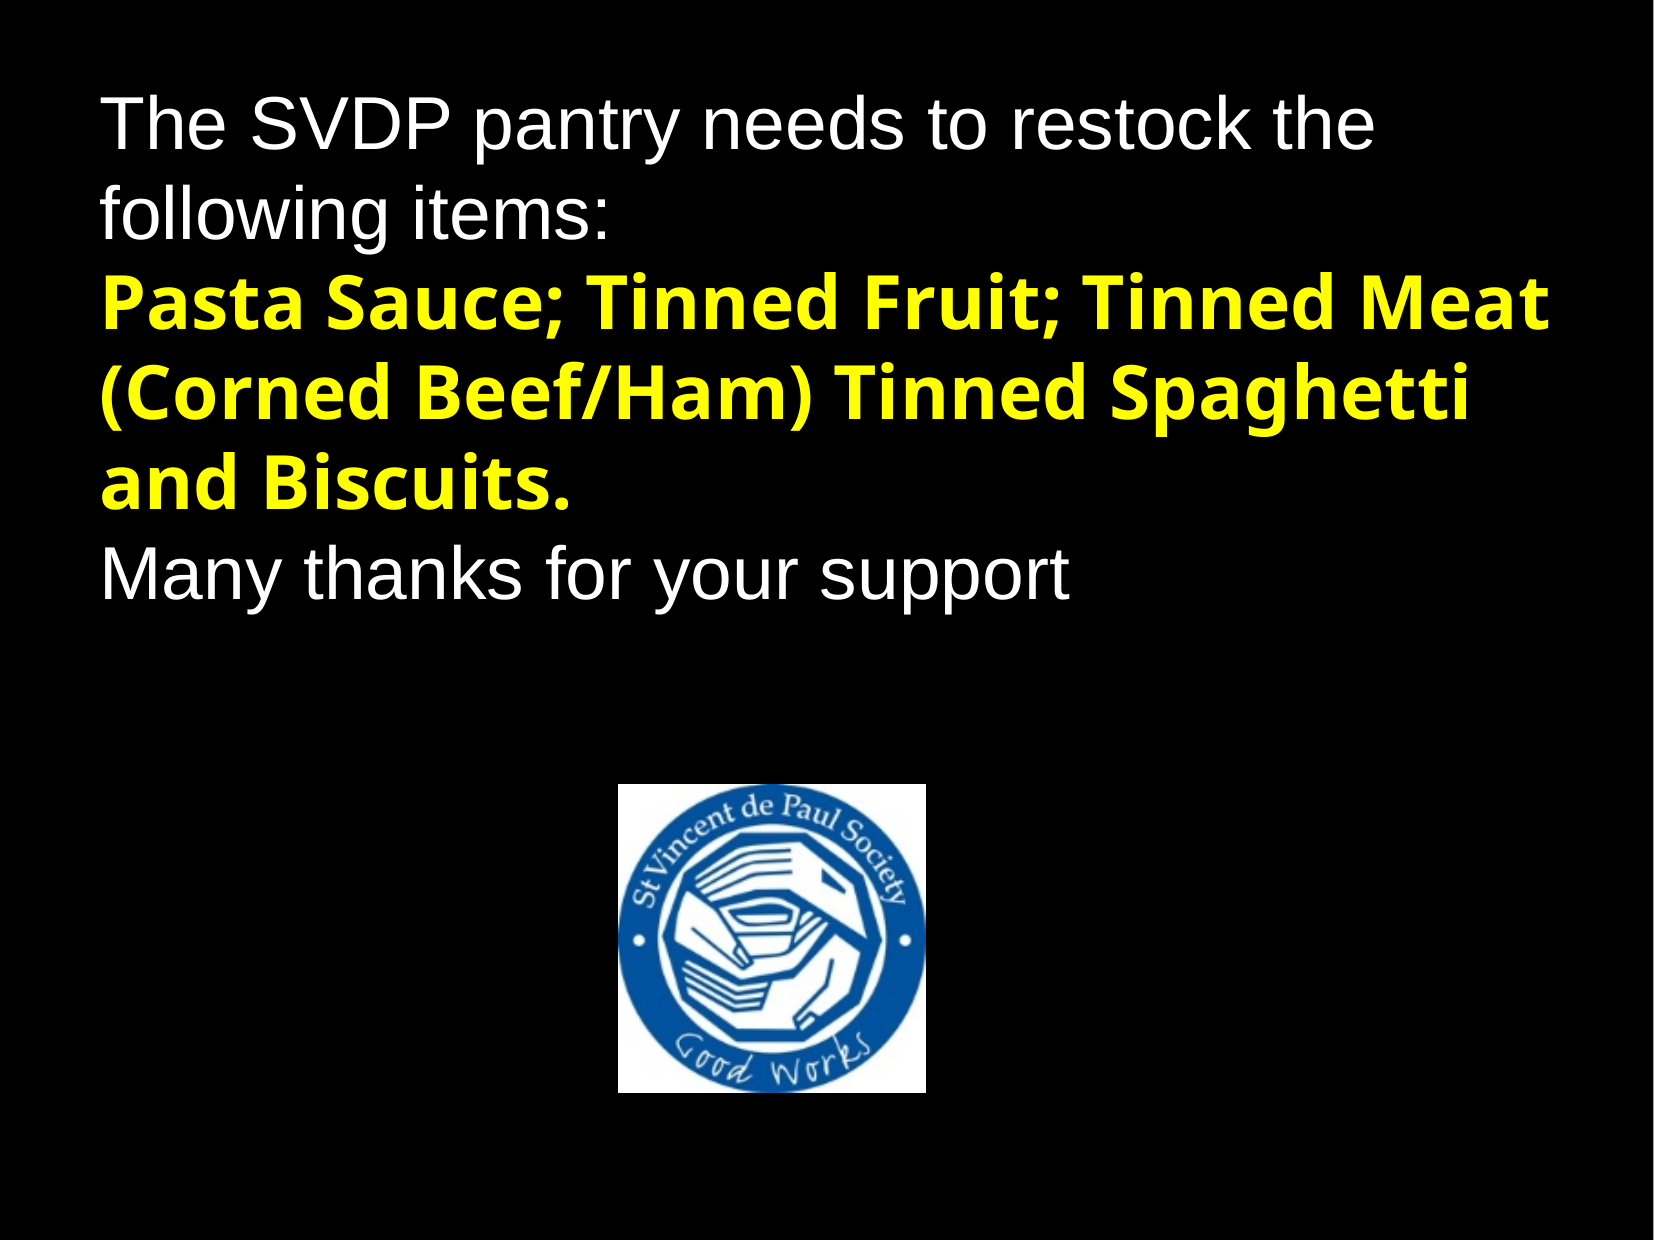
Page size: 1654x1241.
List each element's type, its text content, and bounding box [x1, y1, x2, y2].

picture [618, 784, 926, 1093]
text_box The SVDP pantry needs to restock the following items: Pasta Sauce; Tinned Fruit; Tinned Meat (Corned Beef/Ham) Tinned Spaghetti and Biscuits. Many thanks for your support [84, 66, 1622, 623]
